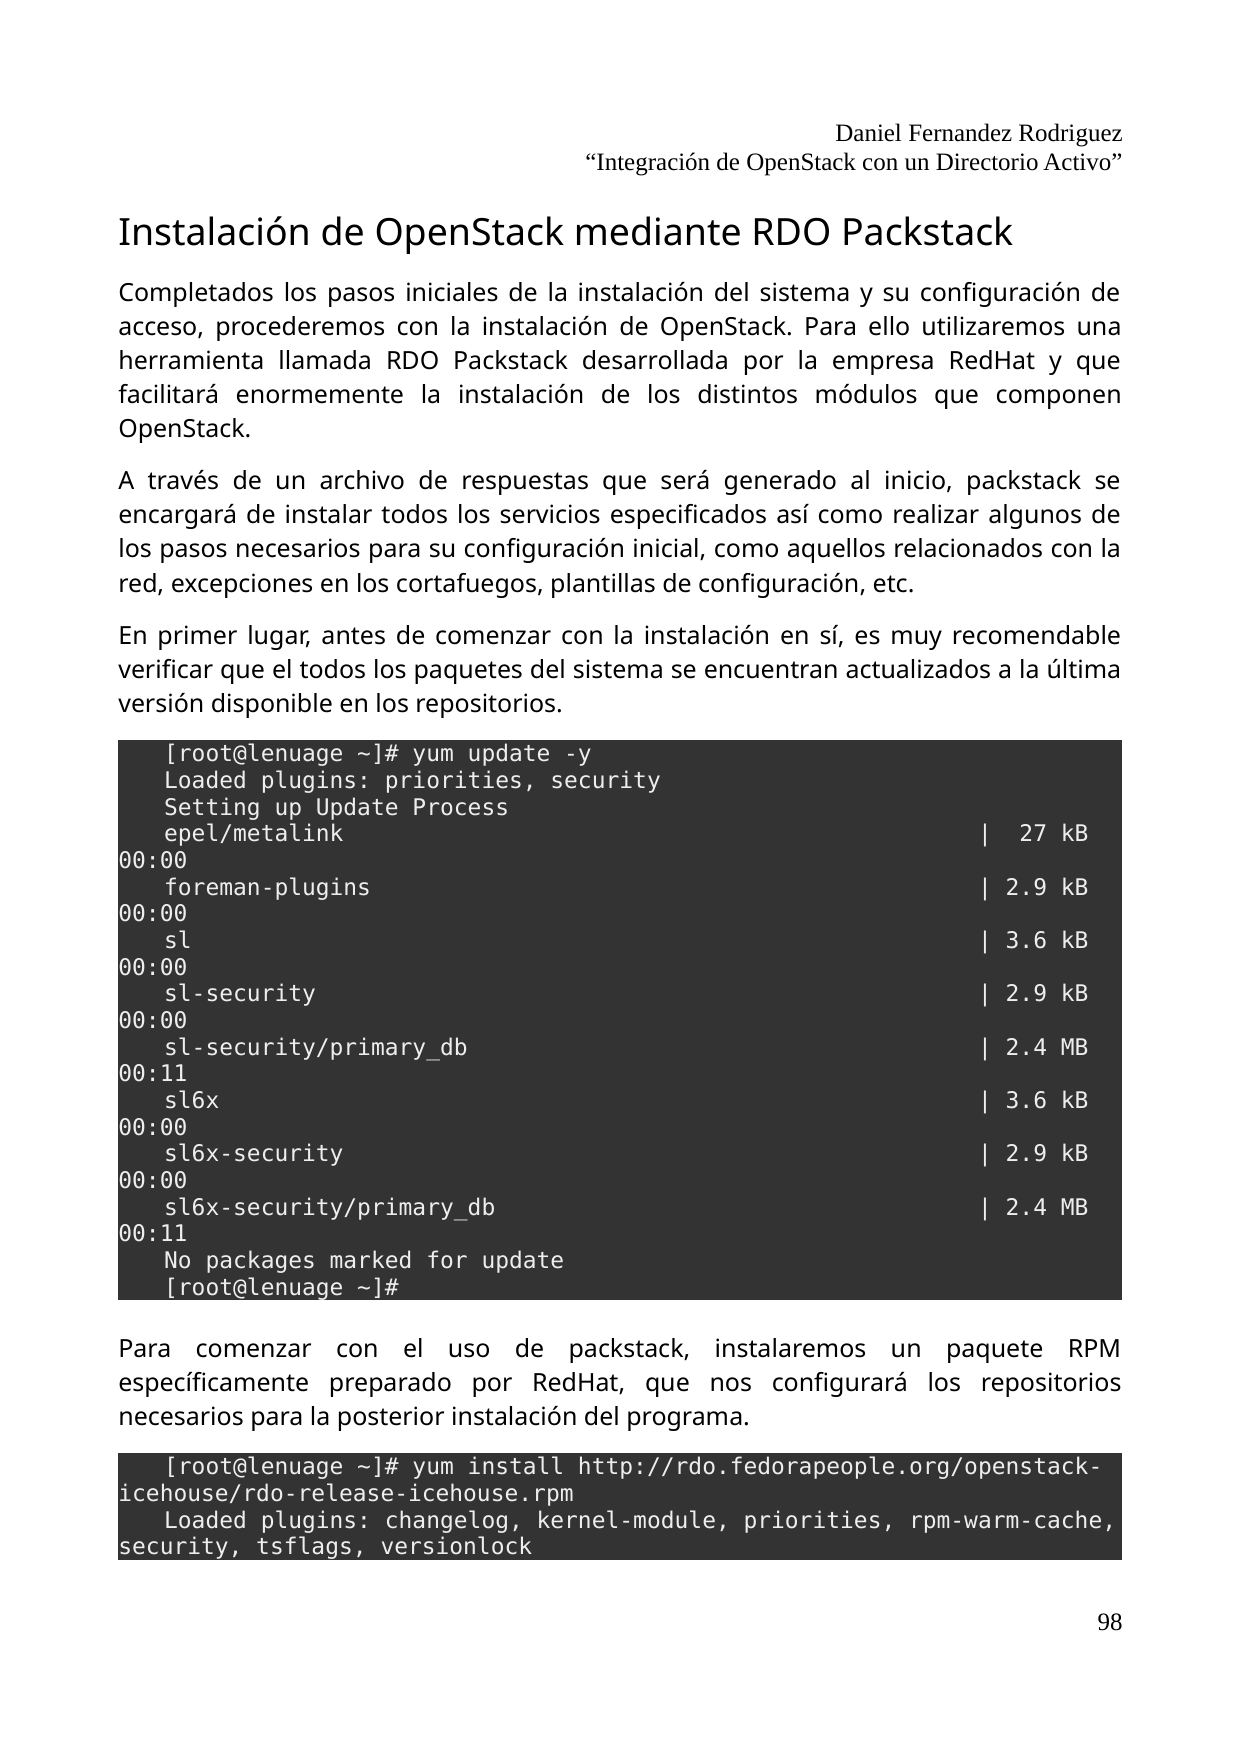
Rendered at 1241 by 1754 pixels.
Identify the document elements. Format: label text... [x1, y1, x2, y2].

text sl6x-security/primary_db | 2.4 MB 00:11 [118, 1194, 1122, 1247]
text Loaded plugins: priorities, security [118, 767, 1122, 794]
text [root@lenuage ~]# [118, 1274, 1122, 1300]
text sl | 3.6 kB 00:00 [118, 927, 1122, 980]
text foreman-plugins | 2.9 kB 00:00 [118, 874, 1122, 927]
text sl6x-security | 2.9 kB 00:00 [118, 1140, 1122, 1194]
text A través de un archivo de respuestas que será generado al inicio, packstack se encargará de instalar todos los servicios especificados así como realizar algunos de los pasos necesarios para su configuración inicial, como aquellos relacionados con la red, excepciones en los cortafuegos, plantillas de configuración, etc. [118, 463, 1122, 599]
subtitle Instalación de OpenStack mediante RDO Packstack [118, 205, 1122, 256]
text Setting up Update Process [118, 794, 1122, 820]
text [root@lenuage ~]# yum install http://rdo.fedorapeople.org/openstack-icehouse/rdo-release-icehouse.rpm [118, 1453, 1122, 1507]
text Loaded plugins: changelog, kernel-module, priorities, rpm-warm-cache, security, tsflags, versionlock [118, 1507, 1122, 1560]
text sl6x | 3.6 kB 00:00 [118, 1087, 1122, 1140]
text Completados los pasos iniciales de la instalación del sistema y su configuración de acceso, procederemos con la instalación de OpenStack. Para ello utilizaremos una herramienta llamada RDO Packstack desarrollada por la empresa RedHat y que facilitará enormemente la instalación de los distintos módulos que componen OpenStack. [118, 275, 1122, 445]
text epel/metalink | 27 kB 00:00 [118, 820, 1122, 874]
text No packages marked for update [118, 1247, 1122, 1274]
text Para comenzar con el uso de packstack, instalaremos un paquete RPM específicamente preparado por RedHat, que nos configurará los repositorios necesarios para la posterior instalación del programa. [118, 1330, 1122, 1433]
text sl-security | 2.9 kB 00:00 [118, 980, 1122, 1034]
text [root@lenuage ~]# yum update -y [118, 740, 1122, 767]
text sl-security/primary_db | 2.4 MB 00:11 [118, 1034, 1122, 1087]
text En primer lugar, antes de comenzar con la instalación en sí, es muy recomendable verificar que el todos los paquetes del sistema se encuentran actualizados a la última versión disponible en los repositorios. [118, 617, 1122, 719]
